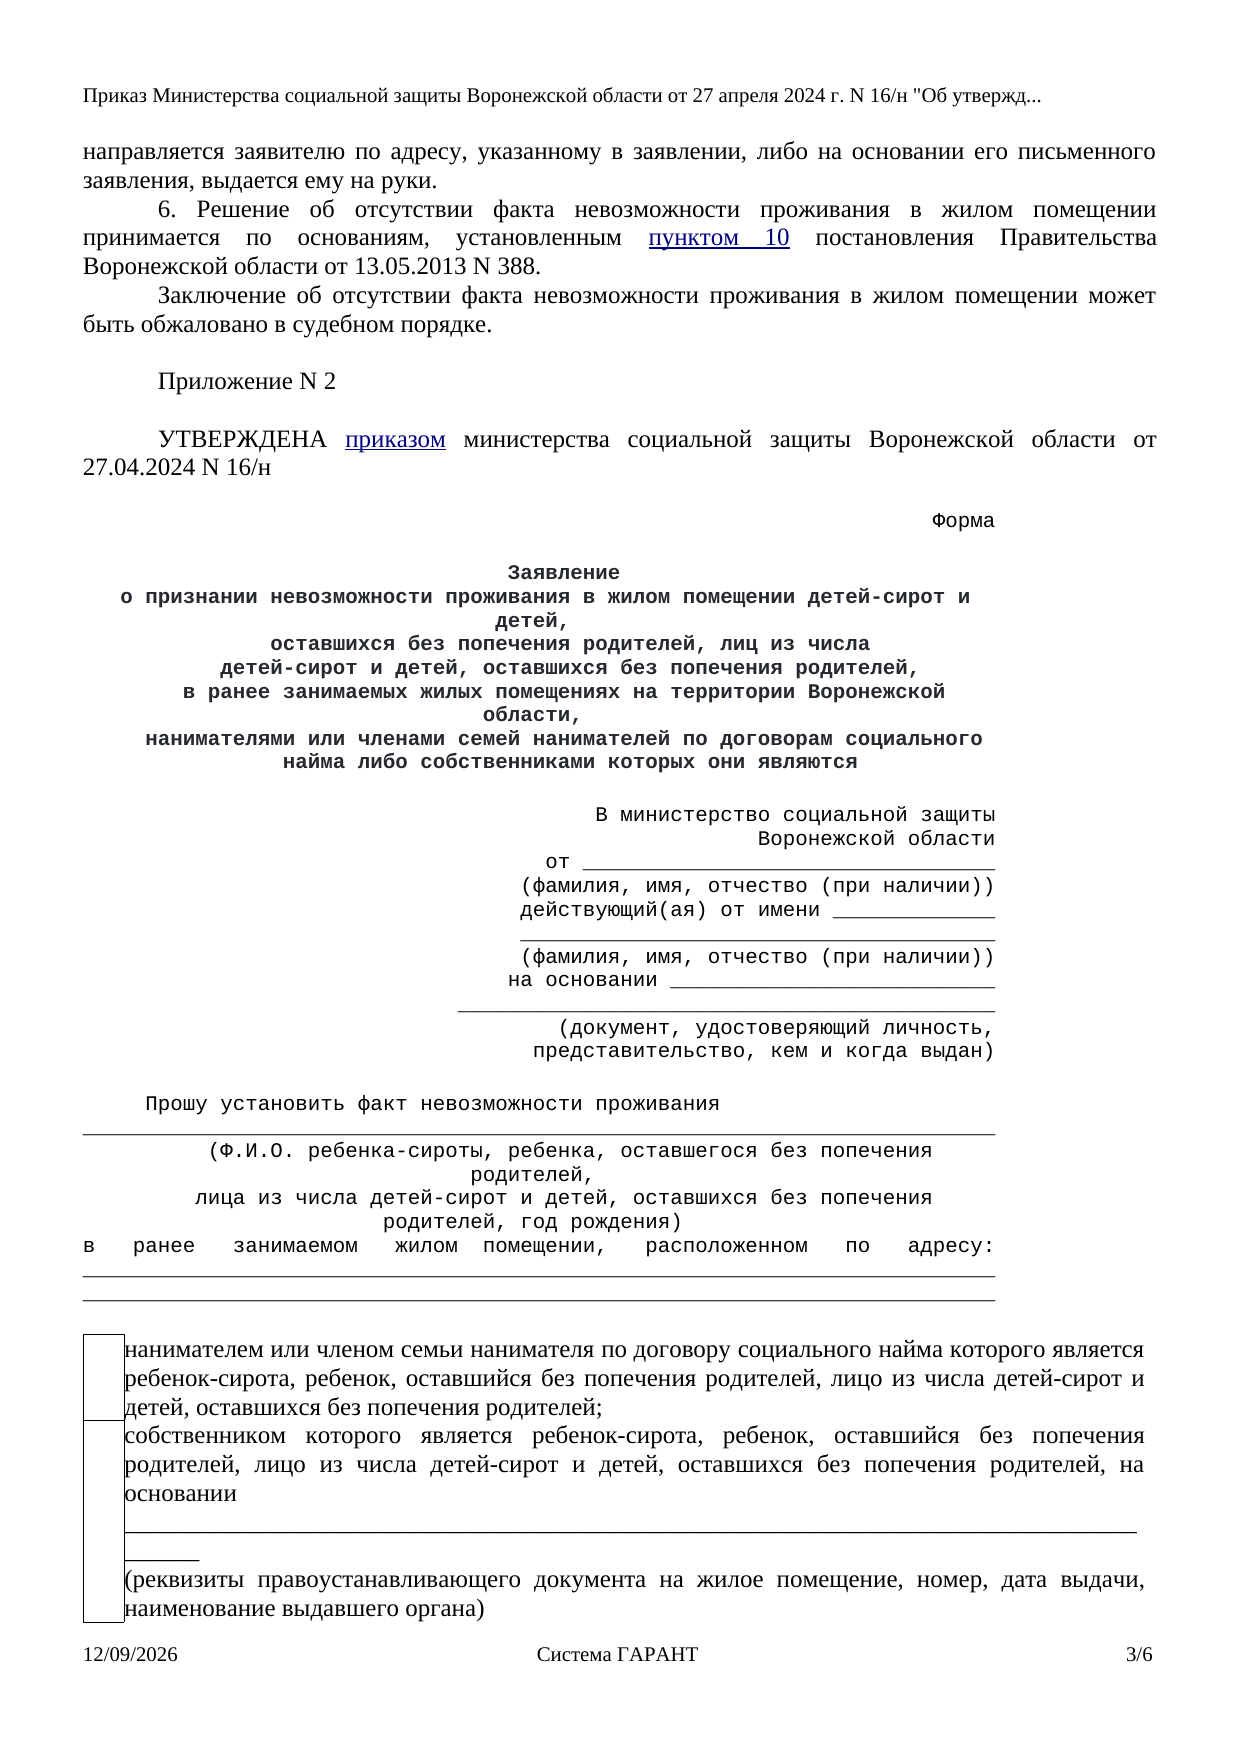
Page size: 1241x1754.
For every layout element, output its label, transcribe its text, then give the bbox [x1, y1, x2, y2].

text направляется заявителю по адресу, указанному в заявлении, либо на основании его письменного заявления, выдается ему на руки. [83, 136, 1157, 194]
text в ранее занимаемых жилых помещениях на территории Воронежской [83, 681, 1157, 704]
text ______________________________________ [83, 922, 1157, 946]
text В министерство социальной защиты [83, 804, 1157, 828]
text представительство, кем и когда выдан) [83, 1040, 1157, 1064]
table_header нанимателем или членом семьи нанимателя по договору социального найма которого является ребенок-сирота, ребенок, оставшийся без попечения родителей, лицо из числа детей-сирот и детей, оставшихся без попечения родителей; [125, 1334, 1146, 1421]
text Прошу установить факт невозможности проживания [83, 1093, 1157, 1116]
text (фамилия, имя, отчество (при наличии)) [83, 875, 1157, 898]
text Форма [83, 510, 1157, 534]
text области, [83, 704, 1157, 728]
text родителей, [83, 1164, 1157, 1187]
text УТВЕРЖДЕНА приказом министерства социальной защиты Воронежской области от 27.04.2024 N 16/н [83, 424, 1157, 481]
text _________________________________________________________________________ [83, 1282, 1157, 1306]
text оставшихся без попечения родителей, лиц из числа [83, 633, 1157, 657]
text от _________________________________ [83, 851, 1157, 875]
text в ранее занимаемом жилом помещении, расположенном по адресу: [83, 1235, 1157, 1258]
text (фамилия, имя, отчество (при наличии)) [83, 946, 1157, 969]
text детей, [83, 610, 1157, 633]
text родителей, год рождения) [83, 1211, 1157, 1235]
text детей-сирот и детей, оставшихся без попечения родителей, [83, 657, 1157, 681]
table_header [84, 1335, 124, 1420]
text _________________________________________________________________________ [83, 1258, 1157, 1282]
text о признании невозможности проживания в жилом помещении детей-сирот и [83, 586, 1157, 610]
text Приложение N 2 [83, 366, 1157, 395]
table_cell собственником которого является ребенок-сирота, ребенок, оставшийся без попечения родителей, лицо из числа детей-сирот и детей, оставшихся без попечения родителей, на основании _______________________________________________________________________________________ (реквизиты правоустанавливающего документа на жилое помещение, номер, дата выдачи, наименование выдавшего органа) [125, 1421, 1146, 1622]
text 6. Решение об отсутствии факта невозможности проживания в жилом помещении принимается по основаниям, установленным пунктом 10 постановления Правительства Воронежской области от 13.05.2013 N 388. [83, 194, 1157, 280]
text Воронежской области [83, 828, 1157, 851]
text (документ, удостоверяющий личность, [83, 1017, 1157, 1040]
text нанимателями или членами семей нанимателей по договорам социального [83, 728, 1157, 752]
text на основании __________________________ [83, 969, 1157, 993]
text _________________________________________________________________________ [83, 1116, 1157, 1140]
text Заявление [83, 562, 1157, 586]
text лица из числа детей-сирот и детей, оставшихся без попечения [83, 1187, 1157, 1211]
text Заключение об отсутствии факта невозможности проживания в жилом помещении может быть обжаловано в судебном порядке. [83, 280, 1157, 337]
table_cell [84, 1421, 124, 1622]
text действующий(ая) от имени _____________ [83, 898, 1157, 922]
text (Ф.И.О. ребенка-сироты, ребенка, оставшегося без попечения [83, 1140, 1157, 1164]
text найма либо собственниками которых они являются [83, 752, 1157, 775]
text ___________________________________________ [83, 993, 1157, 1017]
